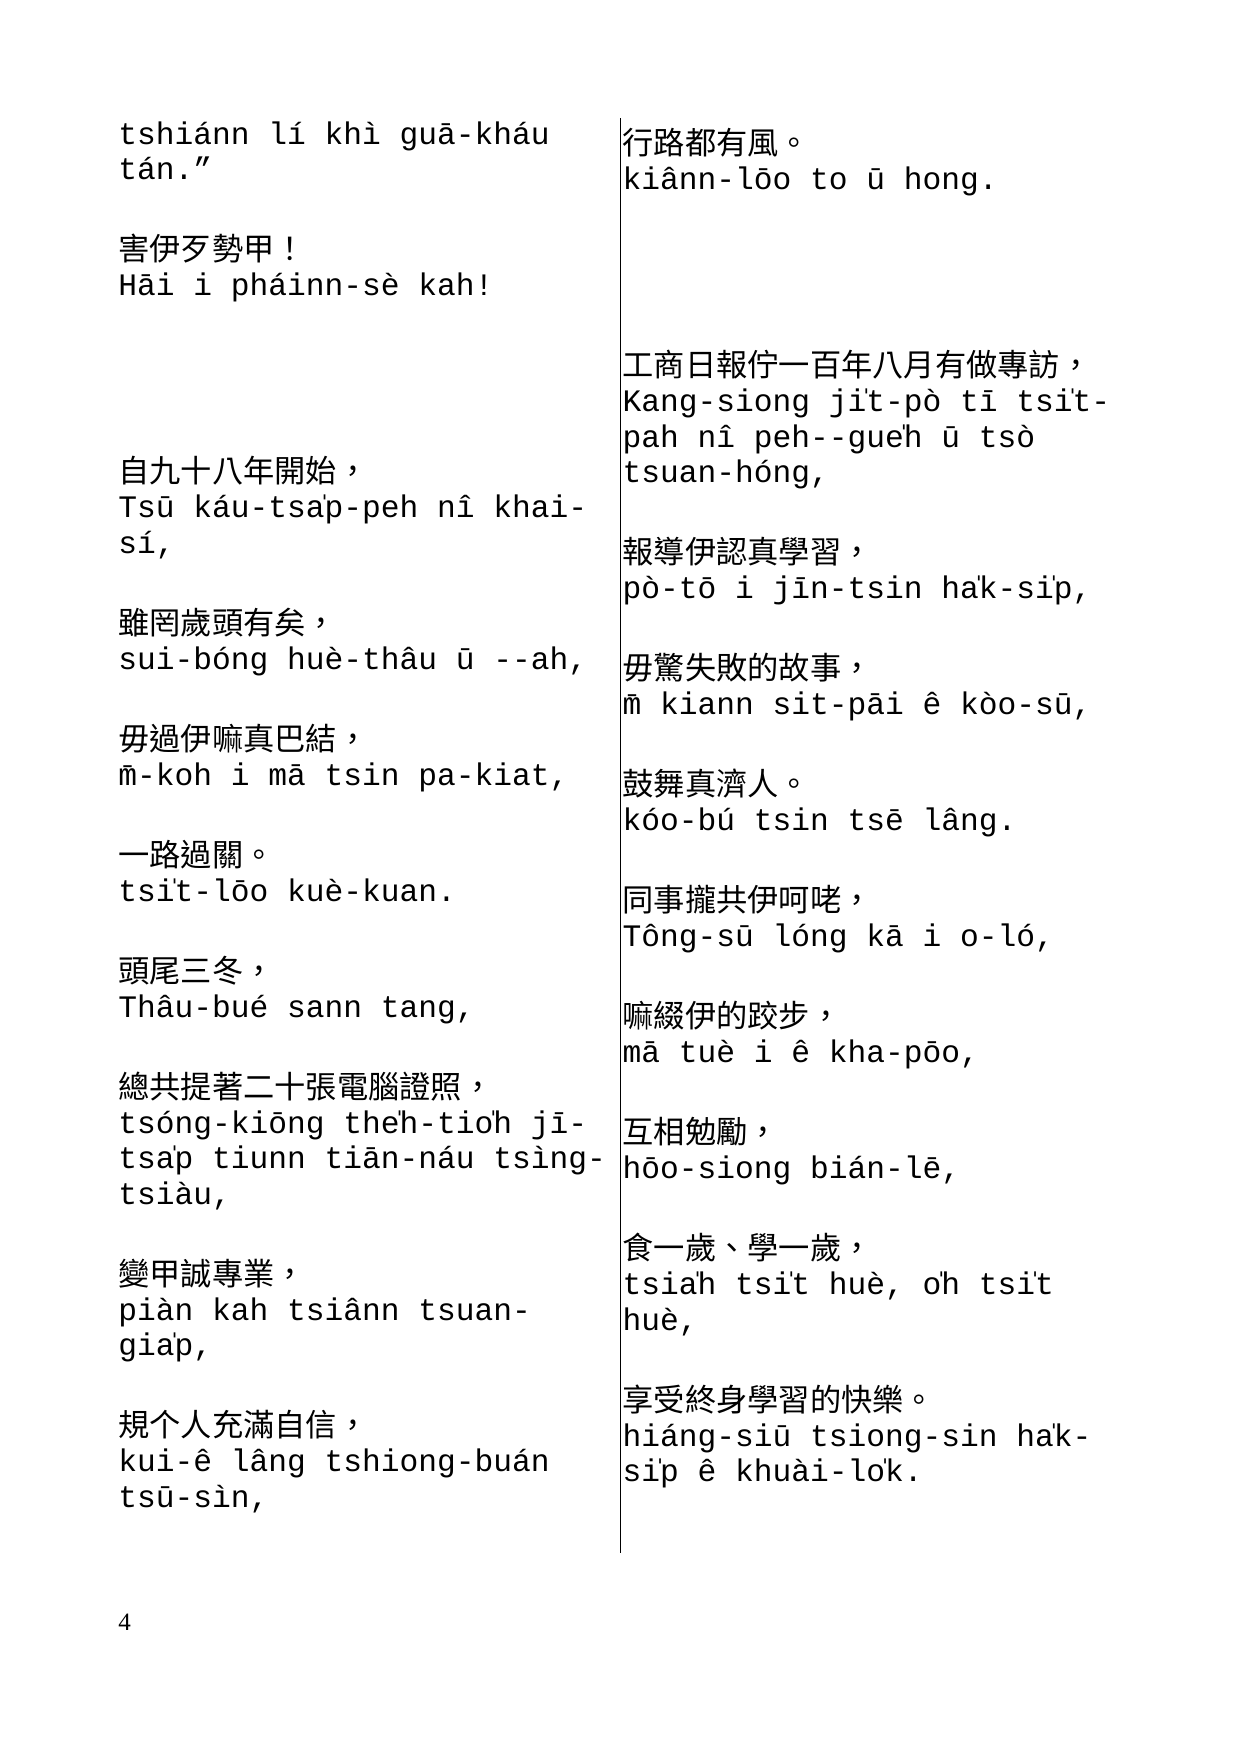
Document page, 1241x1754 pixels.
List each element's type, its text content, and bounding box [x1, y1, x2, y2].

text sui-bóng huè-thâu ū --ah, [118, 643, 618, 679]
text hōo-siong bián-lē, [622, 1153, 1122, 1188]
text 報導伊認真學習， [622, 527, 1122, 572]
text Tông-sū lóng kā i o-ló, [622, 921, 1122, 956]
text Kang-siong ji̍t-pò tī tsi̍t-pah nî peh--gue̍h ū tsò tsuan-hóng, [622, 386, 1122, 492]
text piàn kah tsiânn tsuan-gia̍p, [118, 1294, 618, 1365]
text Thâu-bué sann tang, [118, 991, 618, 1027]
text 同事攏共伊呵咾， [622, 875, 1122, 921]
text tsia̍h tsi̍t huè, o̍h tsi̍t huè, [622, 1269, 1122, 1339]
text 工商日報佇一百年八月有做專訪， [622, 340, 1122, 386]
text kiânn-lōo to ū hong. [622, 163, 1122, 199]
text 頭尾三冬， [118, 946, 618, 991]
text m̄ kiann sit-pāi ê kòo-sū, [622, 688, 1122, 724]
text Hāi i pháinn-sè kah! [118, 269, 618, 305]
text tshiánn lí khì guā-kháu tán.” [118, 118, 618, 189]
text m̄-koh i mā tsin pa-kiat, [118, 759, 618, 795]
text pò-tō i jīn-tsin ha̍k-si̍p, [622, 572, 1122, 608]
text 規个人充滿自信， [118, 1401, 618, 1446]
text 享受終身學習的快樂。 [622, 1375, 1122, 1420]
text kóo-bú tsin tsē lâng. [622, 804, 1122, 840]
text 食一歲、學一歲， [622, 1223, 1122, 1269]
text 互相勉勵， [622, 1107, 1122, 1153]
text Tsū káu-tsa̍p-peh nî khai-sí, [118, 492, 618, 563]
text hiáng-siū tsiong-sin ha̍k-si̍p ê khuài-lo̍k. [622, 1420, 1122, 1491]
text tsi̍t-lōo kuè-kuan. [118, 875, 618, 911]
text 毋驚失敗的故事， [622, 643, 1122, 688]
text tsóng-kiōng the̍h-tio̍h jī-tsa̍p tiunn tiān-náu tsìng-tsiàu, [118, 1107, 618, 1214]
text 毋過伊嘛真巴結， [118, 714, 618, 759]
text 一路過關。 [118, 830, 618, 875]
text 鼓舞真濟人。 [622, 759, 1122, 804]
text mā tuè i ê kha-pōo, [622, 1037, 1122, 1072]
text 害伊歹勢甲！ [118, 224, 618, 269]
text 行路都有風。 [622, 118, 1122, 163]
text kui-ê lâng tshiong-buán tsū-sìn, [118, 1446, 618, 1517]
text 雖罔歲頭有矣， [118, 598, 618, 643]
text 總共提著二十張電腦證照， [118, 1062, 618, 1107]
text 變甲誠專業， [118, 1249, 618, 1294]
text 嘛綴伊的跤步， [622, 991, 1122, 1037]
text 自九十八年開始， [118, 447, 618, 492]
